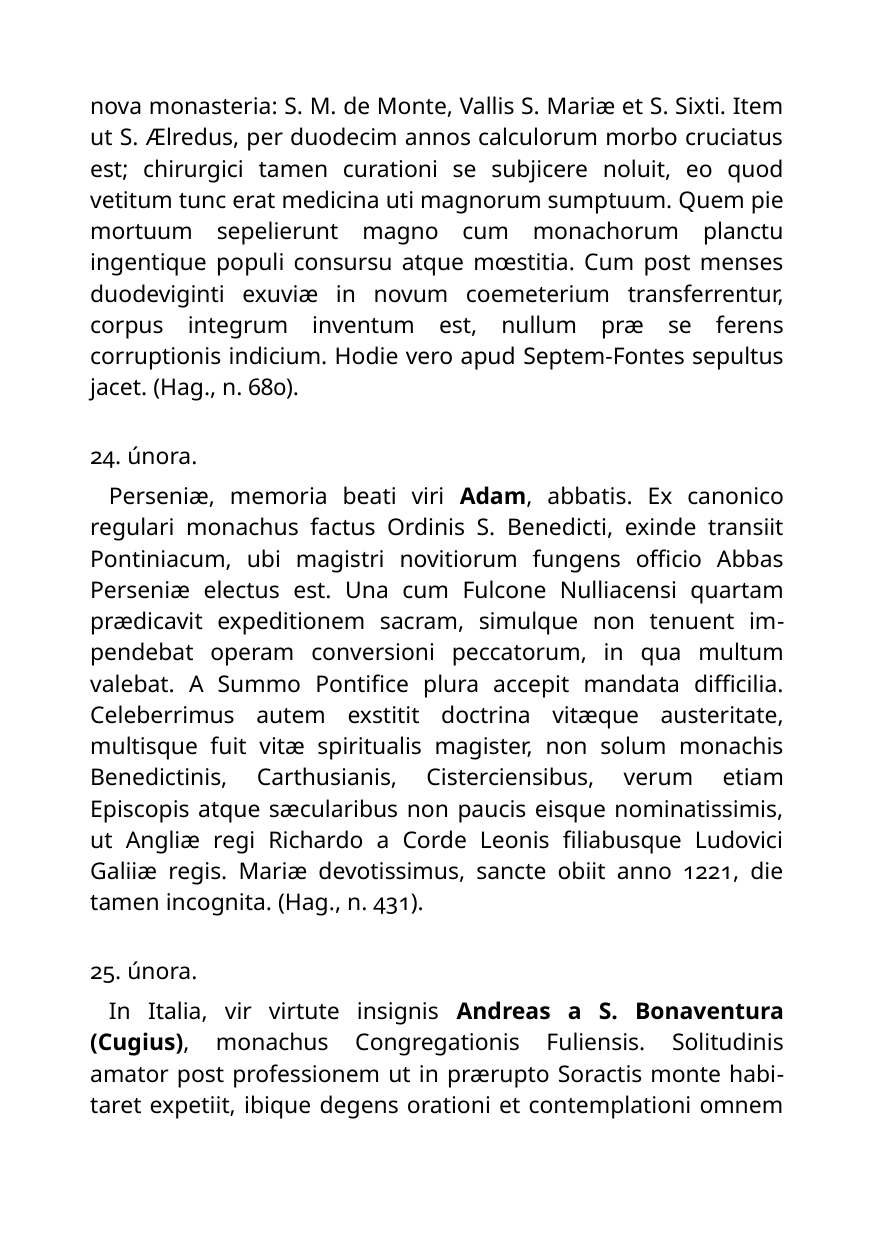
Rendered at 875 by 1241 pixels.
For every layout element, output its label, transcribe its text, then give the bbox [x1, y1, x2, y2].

text 25. února. [90, 955, 784, 986]
text nova monasteria: S. M. de Monte, Vallis S. Mariæ et S. Sixti. Item ut S. Ælredus, per duodecim annos calculorum morbo cruciatus est; chirurgici tamen curationi se subjicere noluit, eo quod vetitum tunc erat medicina uti magnorum sumptuum. Quem pie mortuum sepelierunt magno cum monachorum planctu ingentique po­puli consursu atque mœstitia. Cum post menses duodeviginti exuviæ in novum coemeterium transferrentur, corpus in­tegrum inventum est, nullum præ se ferens corruptionis indicium. Hodie vero apud Septem-Fontes sepultus jacet. (Hag., n. 680). [90, 90, 784, 402]
text In Italia, vir virtute insignis Andreas a S. Bonaventura (Cugius), monachus Congregationis Fuliensis. Solitudinis amator post professionem ut in prærupto Soractis monte habi­taret expetiit, ibique degens orationi et contemplationi omnem [90, 995, 784, 1120]
text Perseniæ, memoria beati viri Adam, abbatis. Ex canonico regulari monachus factus Ordinis S. Benedicti, exinde transiit Pontiniacum, ubi magistri novitiorum fungens officio Abbas Perseniæ electus est. Una cum Fulcone Nulliacensi quartam prædicavit expeditionem sacram, simulque non tenuent im­pendebat operam conversioni peccatorum, in qua multum valebat. A Summo Pontifice plura accepit mandata difficilia. Celeberrimus autem exstitit doctrina vitæque austeritate, multisque fuit vitæ spiritualis magister, non solum monachis Benedictinis, Carthusianis, Cisterciensibus, verum etiam Episcopis atque sæcularibus non paucis eisque nominatissimis, ut Angliæ regi Richardo a Corde Leonis filiabusque Ludovici Galiiæ regis. Mariæ devotissimus, sancte obiit anno 1221, die tamen incognita. (Hag., n. 431). [90, 480, 784, 917]
text 24. února. [90, 440, 784, 471]
